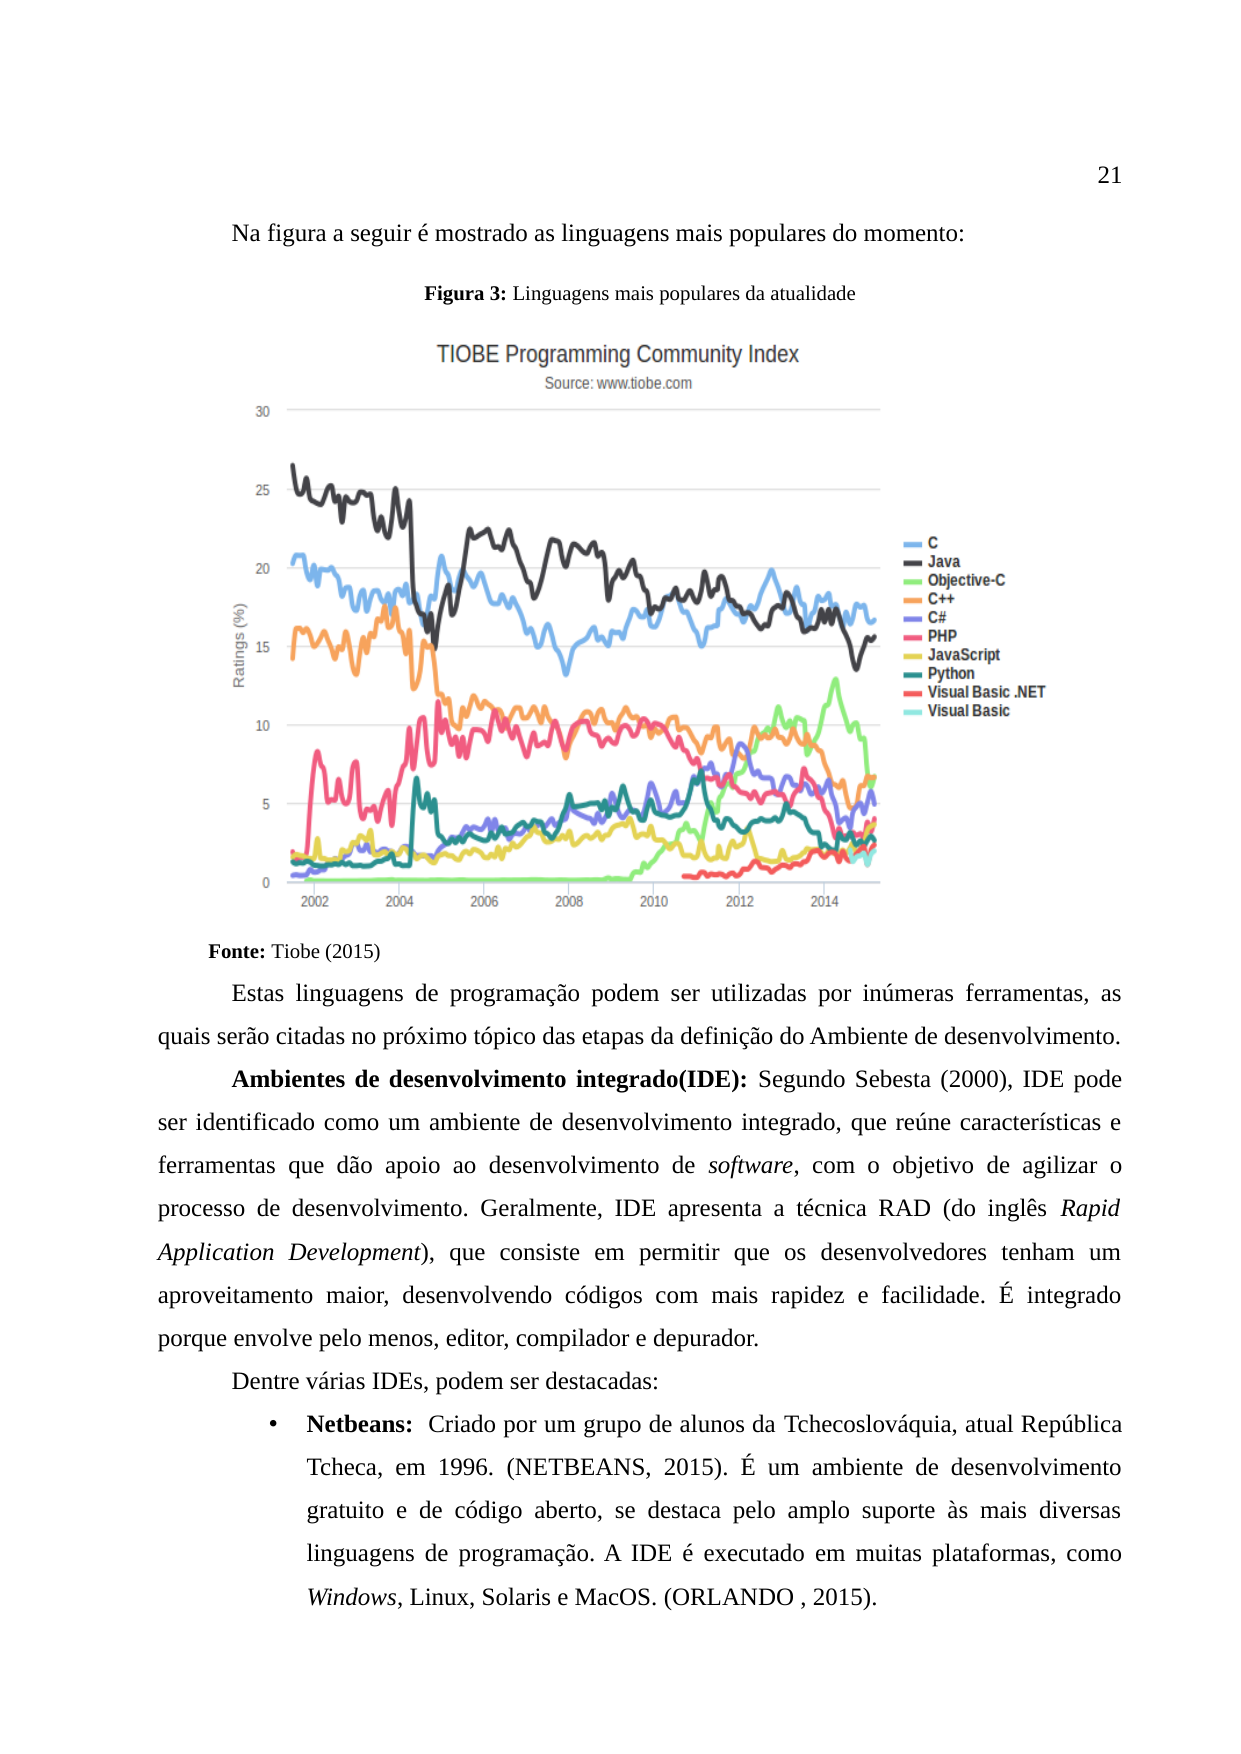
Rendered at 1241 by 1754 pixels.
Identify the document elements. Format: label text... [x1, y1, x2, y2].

text Na figura a seguir é mostrado as linguagens mais populares do momento: [158, 218, 1122, 247]
text Figura 3: Linguagens mais populares da atualidade [208, 281, 1072, 305]
text Dentre várias IDEs, podem ser destacadas: [84, 1366, 1122, 1395]
picture [208, 329, 1072, 940]
text Fonte: Tiobe (2015) [208, 940, 1072, 963]
list Netbeans: Criado por um grupo de alunos da Tchecoslováquia, atual República Tcheca, em 1996. (NETBEANS, 2015). É um ambiente de desenvolvimento gratuito e de código aberto, se destaca pelo amplo suporte às mais diversas linguagens de programação. A IDE é executado em muitas plataformas, como Windows, Linux, Solaris e MacOS. (ORLANDO , 2015). [269, 1409, 1122, 1610]
text Ambientes de desenvolvimento integrado(IDE): Segundo Sebesta (2000), IDE pode ser identificado como um ambiente de desenvolvimento integrado, que reúne características e ferramentas que dão apoio ao desenvolvimento de software, com o objetivo de agilizar o processo de desenvolvimento. Geralmente, IDE apresenta a técnica RAD (do inglês Rapid Application Development), que consiste em permitir que os desenvolvedores tenham um aproveitamento maior, desenvolvendo códigos com mais rapidez e facilidade. É integrado porque envolve pelo menos, editor, compilador e depurador. [158, 1064, 1122, 1352]
text Estas linguagens de programação podem ser utilizadas por inúmeras ferramentas, as quais serão citadas no próximo tópico das etapas da definição do Ambiente de desenvolvimento. [158, 262, 1122, 1050]
